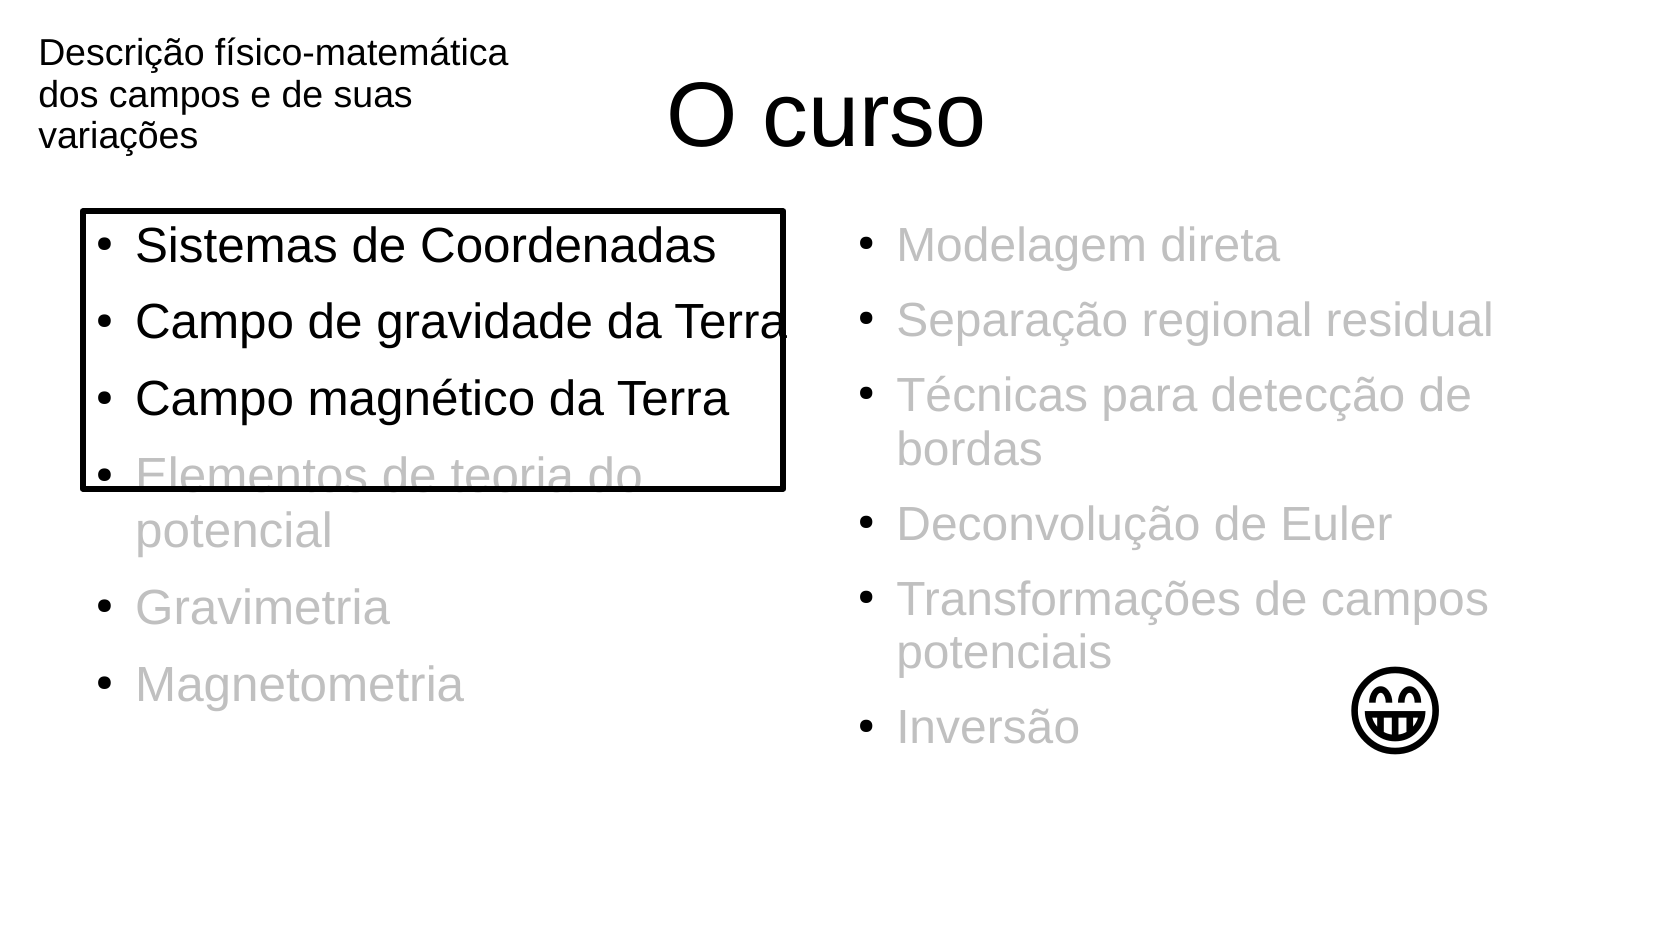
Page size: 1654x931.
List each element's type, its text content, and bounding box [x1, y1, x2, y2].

text_box Descrição físico-matemática dos campos e de suas variações [23, 23, 532, 165]
list Sistemas de Coordenadas Campo de gravidade da Terra Campo magnético da Terra Elementos de teoria do potencial Gravimetria Magnetometria [86, 217, 780, 486]
text_box 😁 [1328, 649, 1503, 806]
list Modelagem direta Separação regional residual Técnicas para detecção de bordas Deconvolução de Euler Transformações de campos potenciais Inversão [845, 217, 1572, 758]
list Sistemas de Coordenadas Campo de gravidade da Terra Campo magnético da Terra Elementos de teoria do potencial Gravimetria Magnetometria [82, 217, 809, 758]
title O curso [82, 37, 1571, 193]
